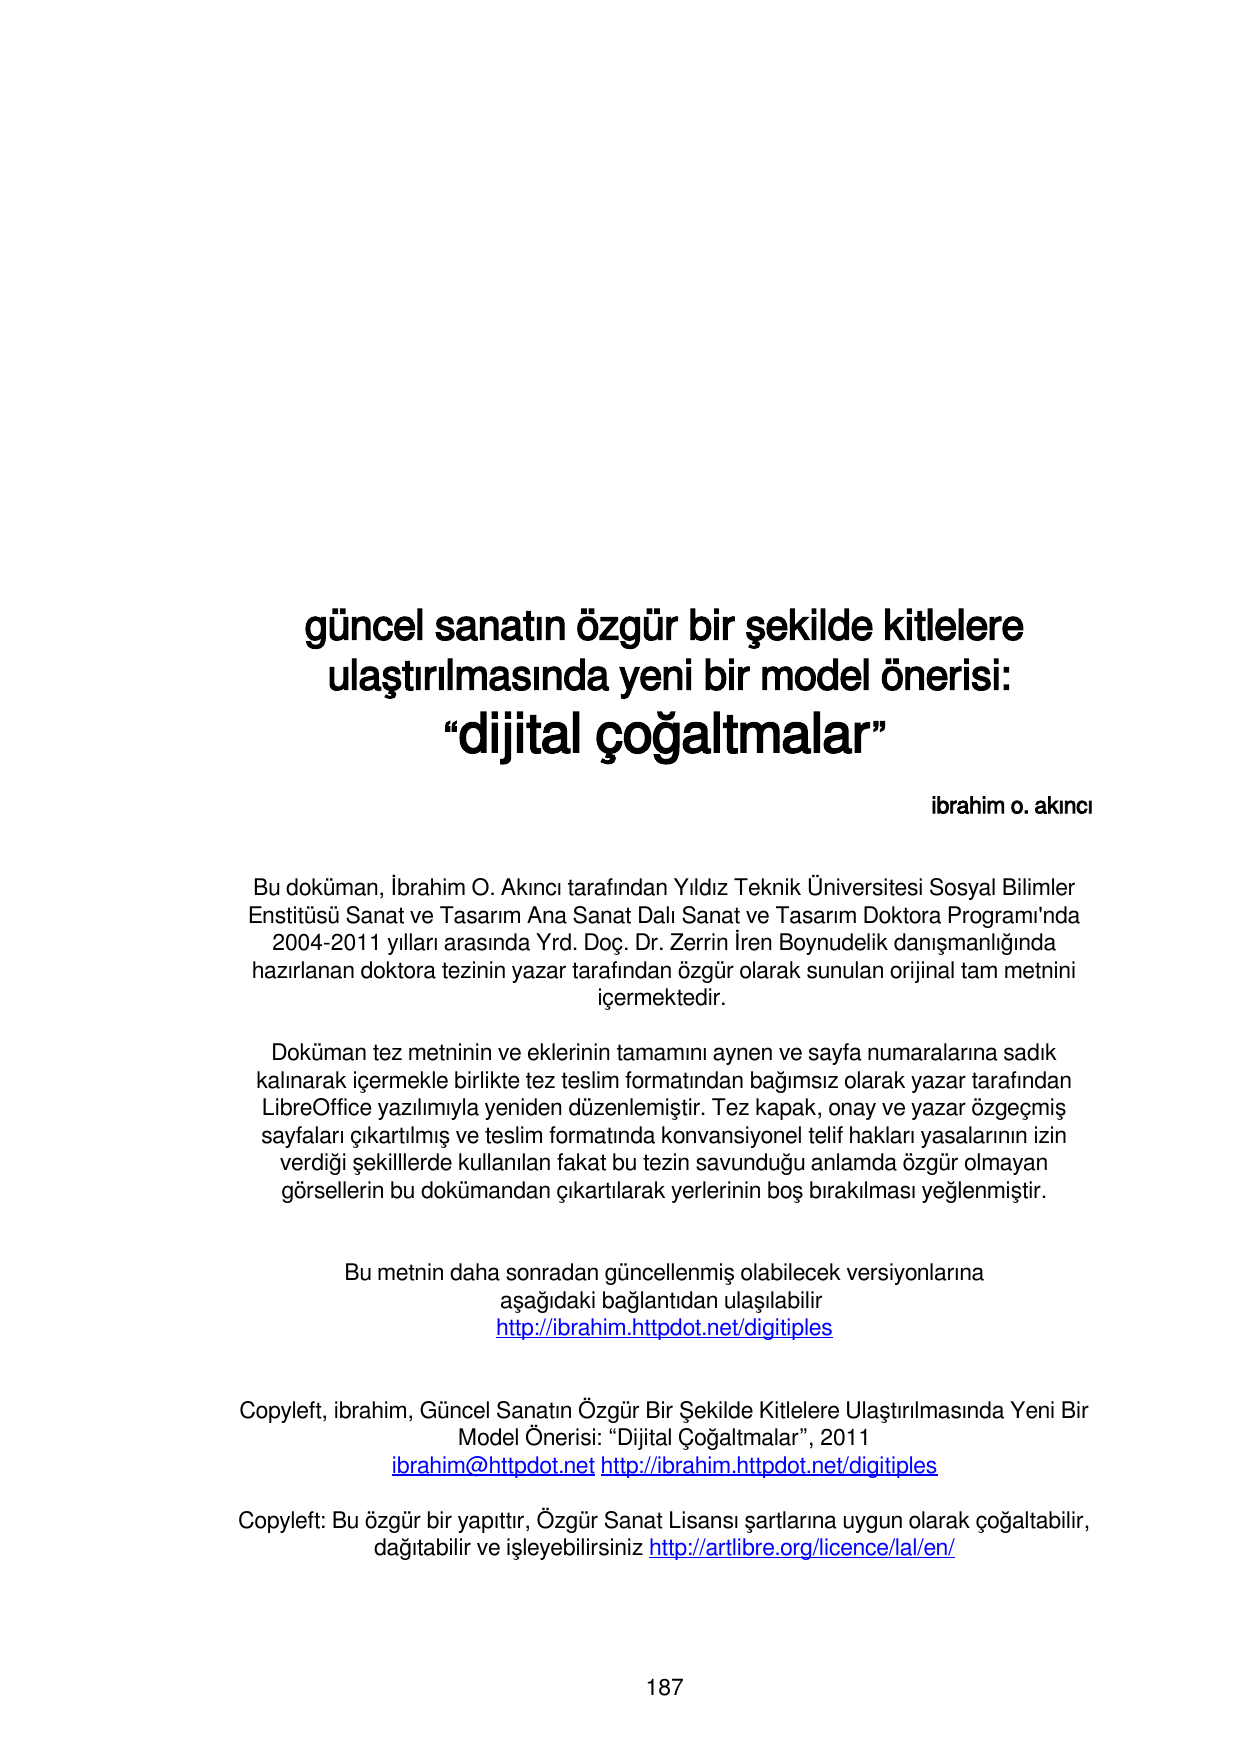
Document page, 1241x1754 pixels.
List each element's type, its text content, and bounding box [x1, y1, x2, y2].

text aşağıdaki bağlantıdan ulaşılabilir [236, 1285, 1093, 1313]
text Bu metnin daha sonradan güncellenmiş olabilecek versiyonlarına [236, 1258, 1093, 1285]
text Doküman tez metninin ve eklerinin tamamını aynen ve sayfa numaralarına sadık kalınarak içermekle birlikte tez teslim formatından bağımsız olarak yazar tarafından LibreOffice yazılımıyla yeniden düzenlemiştir. Tez kapak, onay ve yazar özgeçmiş sayfaları çıkartılmış ve teslim formatında konvansiyonel telif hakları yasalarının izin verdiği şekilllerde kullanılan fakat bu tezin savunduğu anlamda özgür olmayan görsellerin bu dokümandan çıkartılarak yerlerinin boş bırakılması yeğlenmiştir. [236, 1038, 1093, 1203]
text http://ibrahim.httpdot.net/digitiples [236, 1313, 1093, 1340]
text ibrahim@httpdot.net http://ibrahim.httpdot.net/digitiples [236, 1450, 1093, 1478]
text “dijital çoğaltmalar” [236, 698, 1093, 763]
text Bu doküman, İbrahim O. Akıncı tarafından Yıldız Teknik Üniversitesi Sosyal Bilimler Enstitüsü Sanat ve Tasarım Ana Sanat Dalı Sanat ve Tasarım Doktora Programı'nda 2004-2011 yılları arasında Yrd. Doç. Dr. Zerrin İren Boynudelik danışmanlığında hazırlanan doktora tezinin yazar tarafından özgür olarak sunulan orijinal tam metnini içermektedir. [236, 873, 1093, 1010]
text ulaştırılmasında yeni bir model önerisi: [236, 648, 1093, 698]
text güncel sanatın özgür bir şekilde kitlelere [236, 598, 1093, 648]
text Copyleft, ibrahim, Güncel Sanatın Özgür Bir Şekilde Kitlelere Ulaştırılmasında Yeni Bir Model Önerisi: “Dijital Çoğaltmalar”, 2011 [236, 1395, 1093, 1450]
text ibrahim o. akıncı [236, 790, 1093, 818]
text Copyleft: Bu özgür bir yapıttır, Özgür Sanat Lisansı şartlarına uygun olarak çoğaltabilir, dağıtabilir ve işleyebilirsiniz http://artlibre.org/licence/lal/en/ [236, 1505, 1093, 1560]
